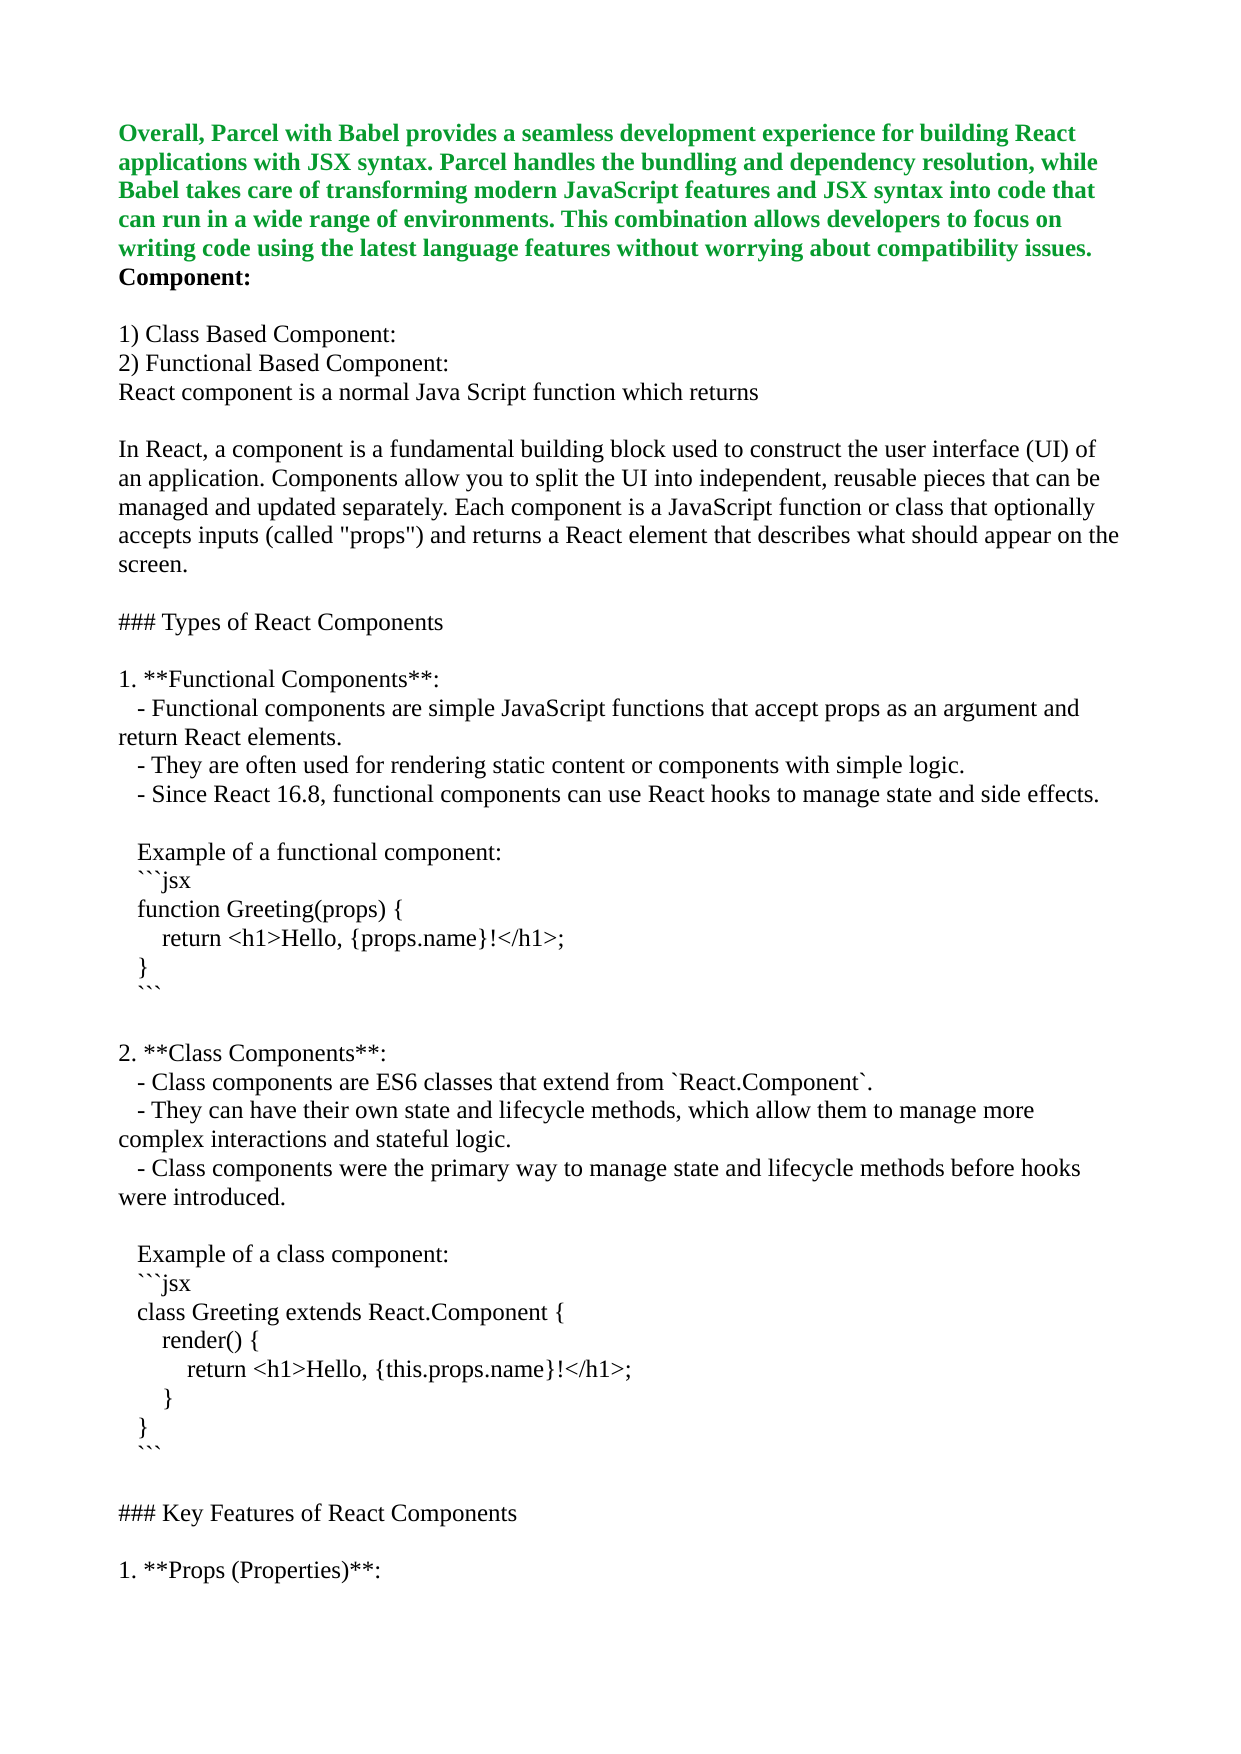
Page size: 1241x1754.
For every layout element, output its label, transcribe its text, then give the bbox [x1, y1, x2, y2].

text class Greeting extends React.Component { [118, 1297, 1122, 1326]
text - Class components are ES6 classes that extend from `React.Component`. [118, 1067, 1122, 1096]
text ``` [118, 1441, 1122, 1469]
text ### Types of React Components [118, 607, 1122, 636]
text } [118, 952, 1122, 981]
text } [118, 1412, 1122, 1441]
text - They are often used for rendering static content or components with simple logic. [118, 751, 1122, 779]
text In React, a component is a fundamental building block used to construct the user interface (UI) of an application. Components allow you to split the UI into independent, reusable pieces that can be managed and updated separately. Each component is a JavaScript function or class that optionally accepts inputs (called "props") and returns a React element that describes what should appear on the screen. [118, 434, 1122, 578]
text function Greeting(props) { [118, 894, 1122, 923]
text } [118, 1383, 1122, 1412]
text Example of a functional component: [118, 837, 1122, 866]
text return <h1>Hello, {this.props.name}!</h1>; [118, 1354, 1122, 1383]
text 1) Class Based Component: [118, 319, 1122, 348]
text ```jsx [118, 1268, 1122, 1297]
text Component: [118, 262, 1122, 291]
text 2. **Class Components**: [118, 1038, 1122, 1067]
text - Functional components are simple JavaScript functions that accept props as an argument and return React elements. [118, 693, 1122, 751]
text 1. **Functional Components**: [118, 664, 1122, 693]
text return <h1>Hello, {props.name}!</h1>; [118, 923, 1122, 952]
text - Class components were the primary way to manage state and lifecycle methods before hooks were introduced. [118, 1153, 1122, 1211]
text React component is a normal Java Script function which returns [118, 377, 1122, 406]
text render() { [118, 1326, 1122, 1354]
text - Since React 16.8, functional components can use React hooks to manage state and side effects. [118, 779, 1122, 808]
text 1. **Props (Properties)**: [118, 1556, 1122, 1584]
text ### Key Features of React Components [118, 1498, 1122, 1527]
text 2) Functional Based Component: [118, 348, 1122, 377]
text - They can have their own state and lifecycle methods, which allow them to manage more complex interactions and stateful logic. [118, 1096, 1122, 1153]
text Example of a class component: [118, 1239, 1122, 1268]
text Overall, Parcel with Babel provides a seamless development experience for building React applications with JSX syntax. Parcel handles the bundling and dependency resolution, while Babel takes care of transforming modern JavaScript features and JSX syntax into code that can run in a wide range of environments. This combination allows developers to focus on writing code using the latest language features without worrying about compatibility issues. [118, 118, 1122, 262]
text ```jsx [118, 866, 1122, 894]
text ``` [118, 981, 1122, 1009]
